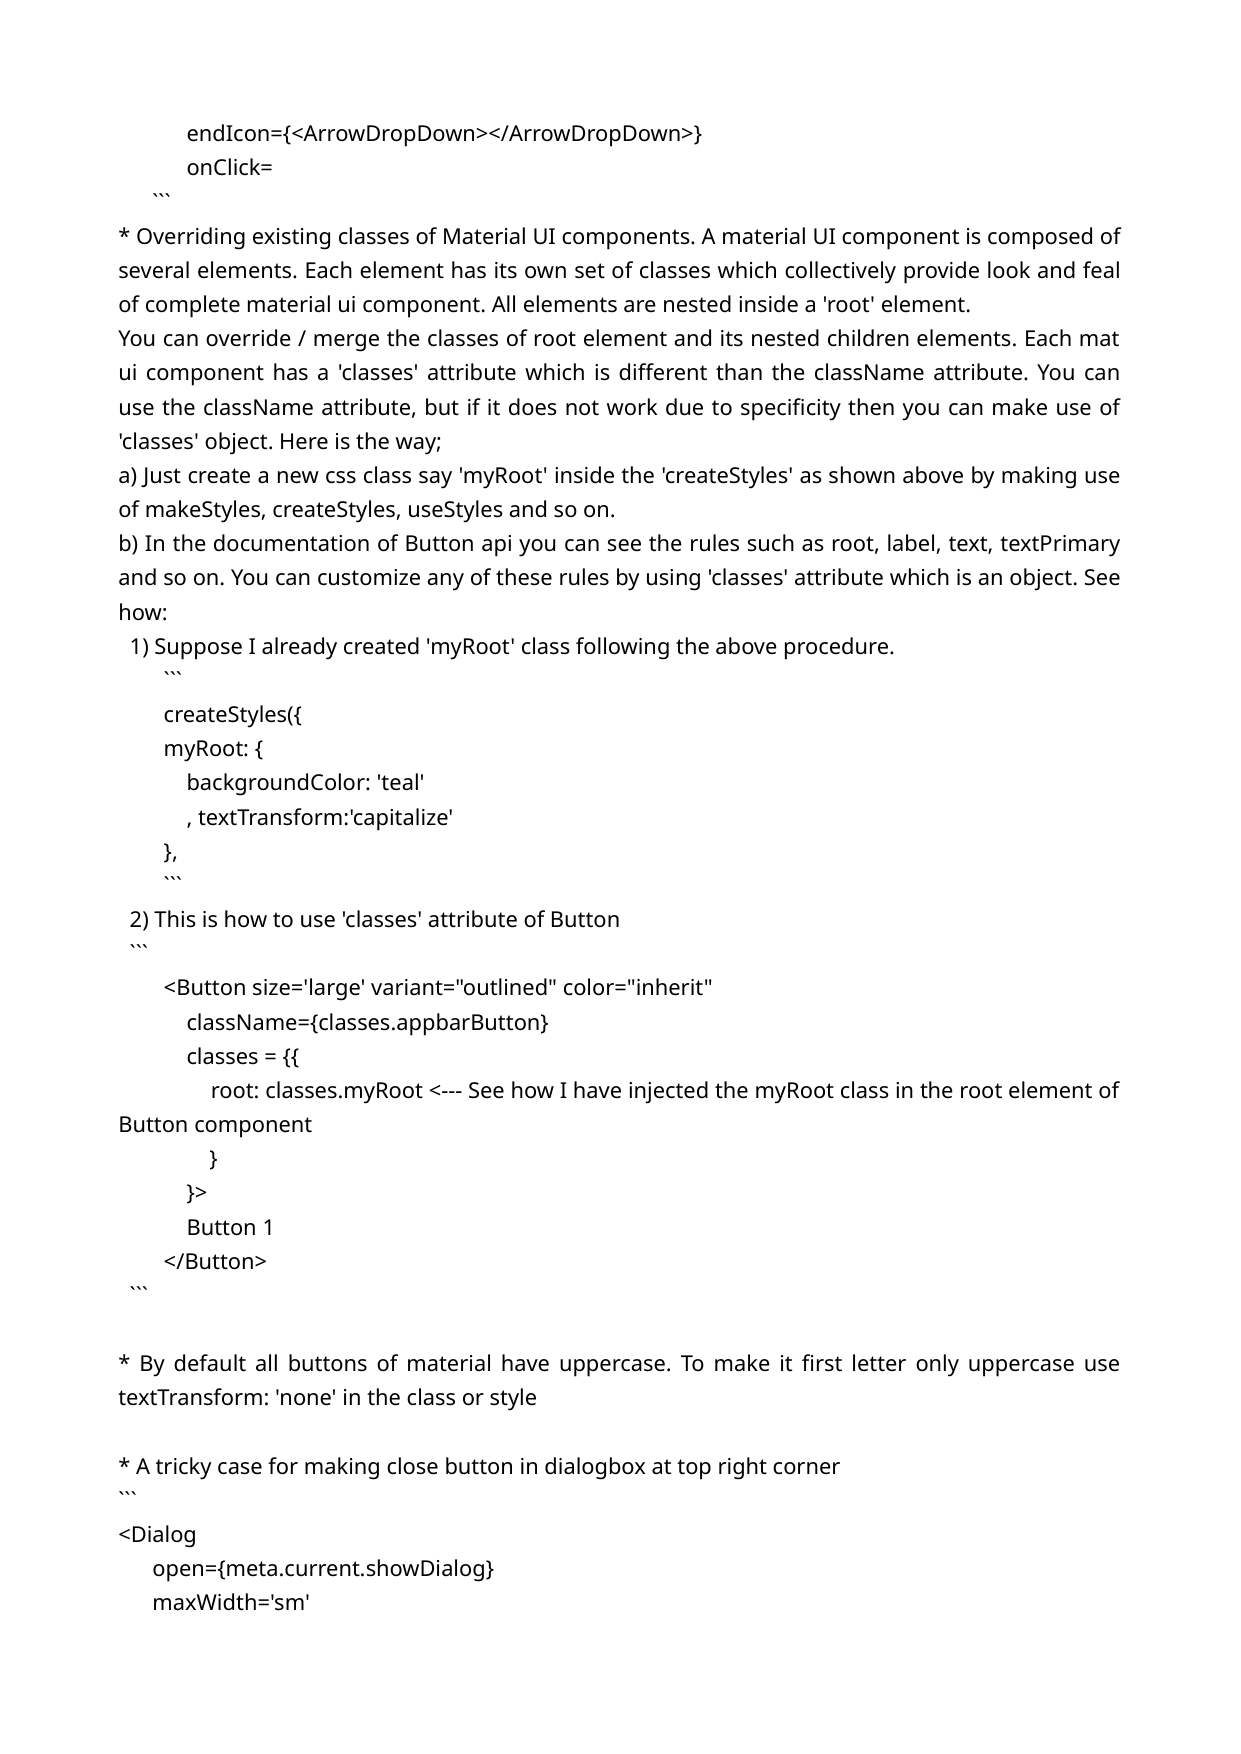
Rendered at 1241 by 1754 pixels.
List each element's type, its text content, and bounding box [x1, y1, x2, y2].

text 1) Suppose I already created 'myRoot' class following the above procedure. [118, 631, 1122, 660]
text ``` [118, 938, 1122, 968]
text } [118, 1143, 1122, 1173]
text You can override / merge the classes of root element and its nested children elements. Each mat ui component has a 'classes' attribute which is different than the className attribute. You can use the className attribute, but if it does not work due to specificity then you can make use of 'classes' object. Here is the way; [118, 323, 1122, 455]
text a) Just create a new css class say 'myRoot' inside the 'createStyles' as shown above by making use of makeStyles, createStyles, useStyles and so on. [118, 460, 1122, 524]
text ``` [118, 665, 1122, 694]
text * By default all buttons of material have uppercase. To make it first letter only uppercase use textTransform: 'none' in the class or style [118, 1348, 1122, 1412]
text </Button> [118, 1246, 1122, 1275]
text <Dialog [118, 1519, 1122, 1549]
text myRoot: { [118, 733, 1122, 763]
text backgroundColor: 'teal' [118, 767, 1122, 797]
text }> [118, 1177, 1122, 1207]
text className={classes.appbarButton} [118, 1006, 1122, 1036]
text ``` [118, 1280, 1122, 1309]
text Button 1 [118, 1211, 1122, 1241]
text ``` [118, 870, 1122, 899]
text * A tricky case for making close button in dialogbox at top right corner [118, 1451, 1122, 1480]
text 2) This is how to use 'classes' attribute of Button [118, 904, 1122, 934]
text createStyles({ [118, 699, 1122, 729]
text * Overriding existing classes of Material UI components. A material UI component is composed of several elements. Each element has its own set of classes which collectively provide look and feal of complete material ui component. All elements are nested inside a 'root' element. [118, 221, 1122, 319]
text classes = {{ [118, 1041, 1122, 1070]
text endIcon={<ArrowDropDown></ArrowDropDown>} [118, 118, 1122, 148]
text <Button size='large' variant="outlined" color="inherit" [118, 972, 1122, 1002]
text ``` [118, 1485, 1122, 1514]
text , textTransform:'capitalize' [118, 801, 1122, 831]
text onClick= [118, 152, 1122, 182]
text root: classes.myRoot <--- See how I have injected the myRoot class in the root element of Button component [118, 1075, 1122, 1139]
text }, [118, 836, 1122, 865]
text maxWidth='sm' [118, 1587, 1122, 1617]
text open={meta.current.showDialog} [118, 1553, 1122, 1583]
text ``` [118, 186, 1122, 216]
text b) In the documentation of Button api you can see the rules such as root, label, text, textPrimary and so on. You can customize any of these rules by using 'classes' attribute which is an object. See how: [118, 528, 1122, 626]
